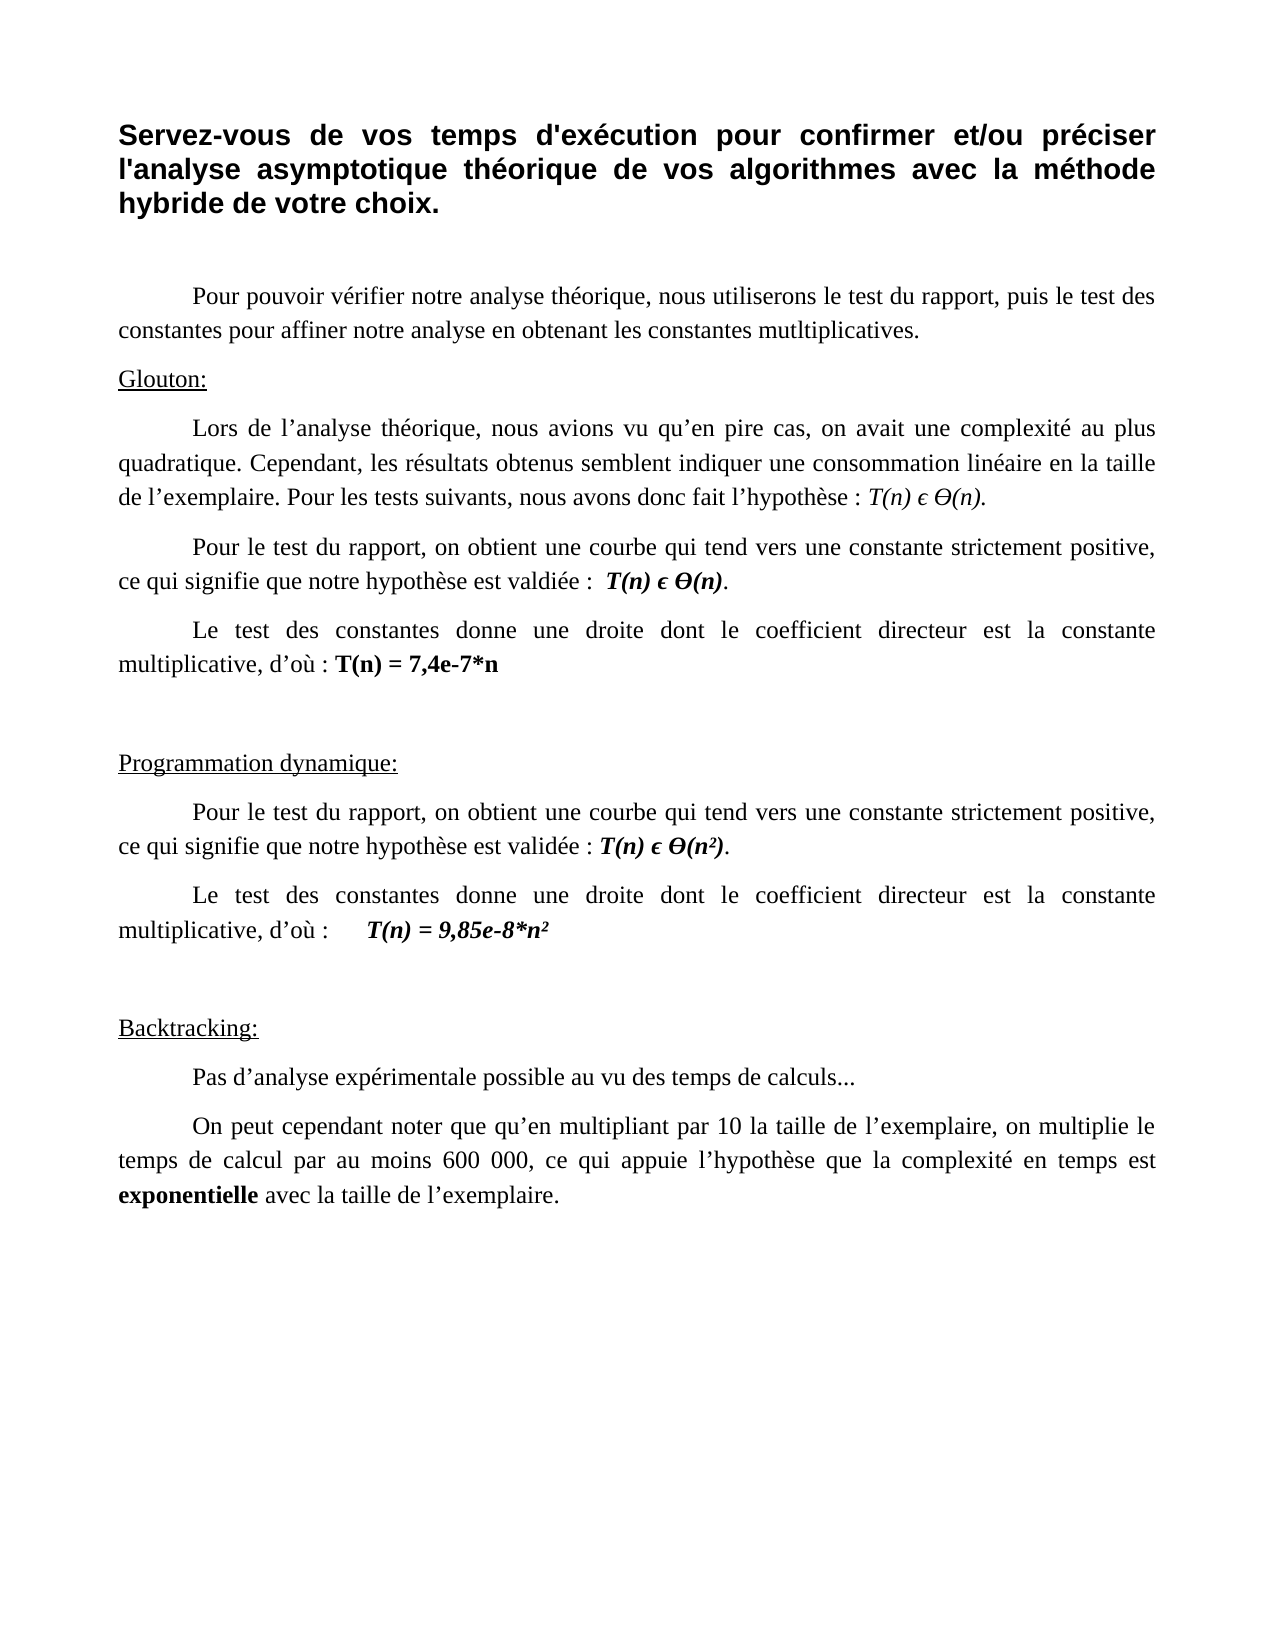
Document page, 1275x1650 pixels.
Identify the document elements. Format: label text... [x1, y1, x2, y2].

text Backtracking: [118, 1013, 1157, 1042]
text Le test des constantes donne une droite dont le coefficient directeur est la constante multiplicative, d’où : T(n) = 7,4e-7*n [118, 615, 1157, 678]
text Pas d’analyse expérimentale possible au vu des temps de calculs... [118, 1062, 1157, 1091]
text On peut cependant noter que qu’en multipliant par 10 la taille de l’exemplaire, on multiplie le temps de calcul par au moins 600 000, ce qui appuie l’hypothèse que la complexité en temps est exponentielle avec la taille de l’exemplaire. [118, 1111, 1157, 1209]
text Pour pouvoir vérifier notre analyse théorique, nous utiliserons le test du rapport, puis le test des constantes pour affiner notre analyse en obtenant les constantes mutltiplicatives. [118, 281, 1157, 344]
text Lors de l’analyse théorique, nous avions vu qu’en pire cas, on avait une complexité au plus quadratique. Cependant, les résultats obtenus semblent indiquer une consommation linéaire en la taille de l’exemplaire. Pour les tests suivants, nous avons donc fait l’hypothèse : T(n) ϵ ϴ(n). [118, 413, 1157, 511]
subtitle Servez-vous de vos temps d'exécution pour confirmer et/ou préciser l'analyse asymptotique théorique de vos algorithmes avec la méthode hybride de votre choix. [118, 118, 1157, 219]
text Programmation dynamique: [118, 748, 1157, 776]
text Le test des constantes donne une droite dont le coefficient directeur est la constante multiplicative, d’où : T(n) = 9,85e-8*n² [118, 880, 1157, 943]
text Glouton: [118, 364, 1157, 393]
text Pour le test du rapport, on obtient une courbe qui tend vers une constante strictement positive, ce qui signifie que notre hypothèse est validée : T(n) ϵ ϴ(n²). [118, 797, 1157, 860]
text Pour le test du rapport, on obtient une courbe qui tend vers une constante strictement positive, ce qui signifie que notre hypothèse est valdiée : T(n) ϵ ϴ(n). [118, 532, 1157, 595]
